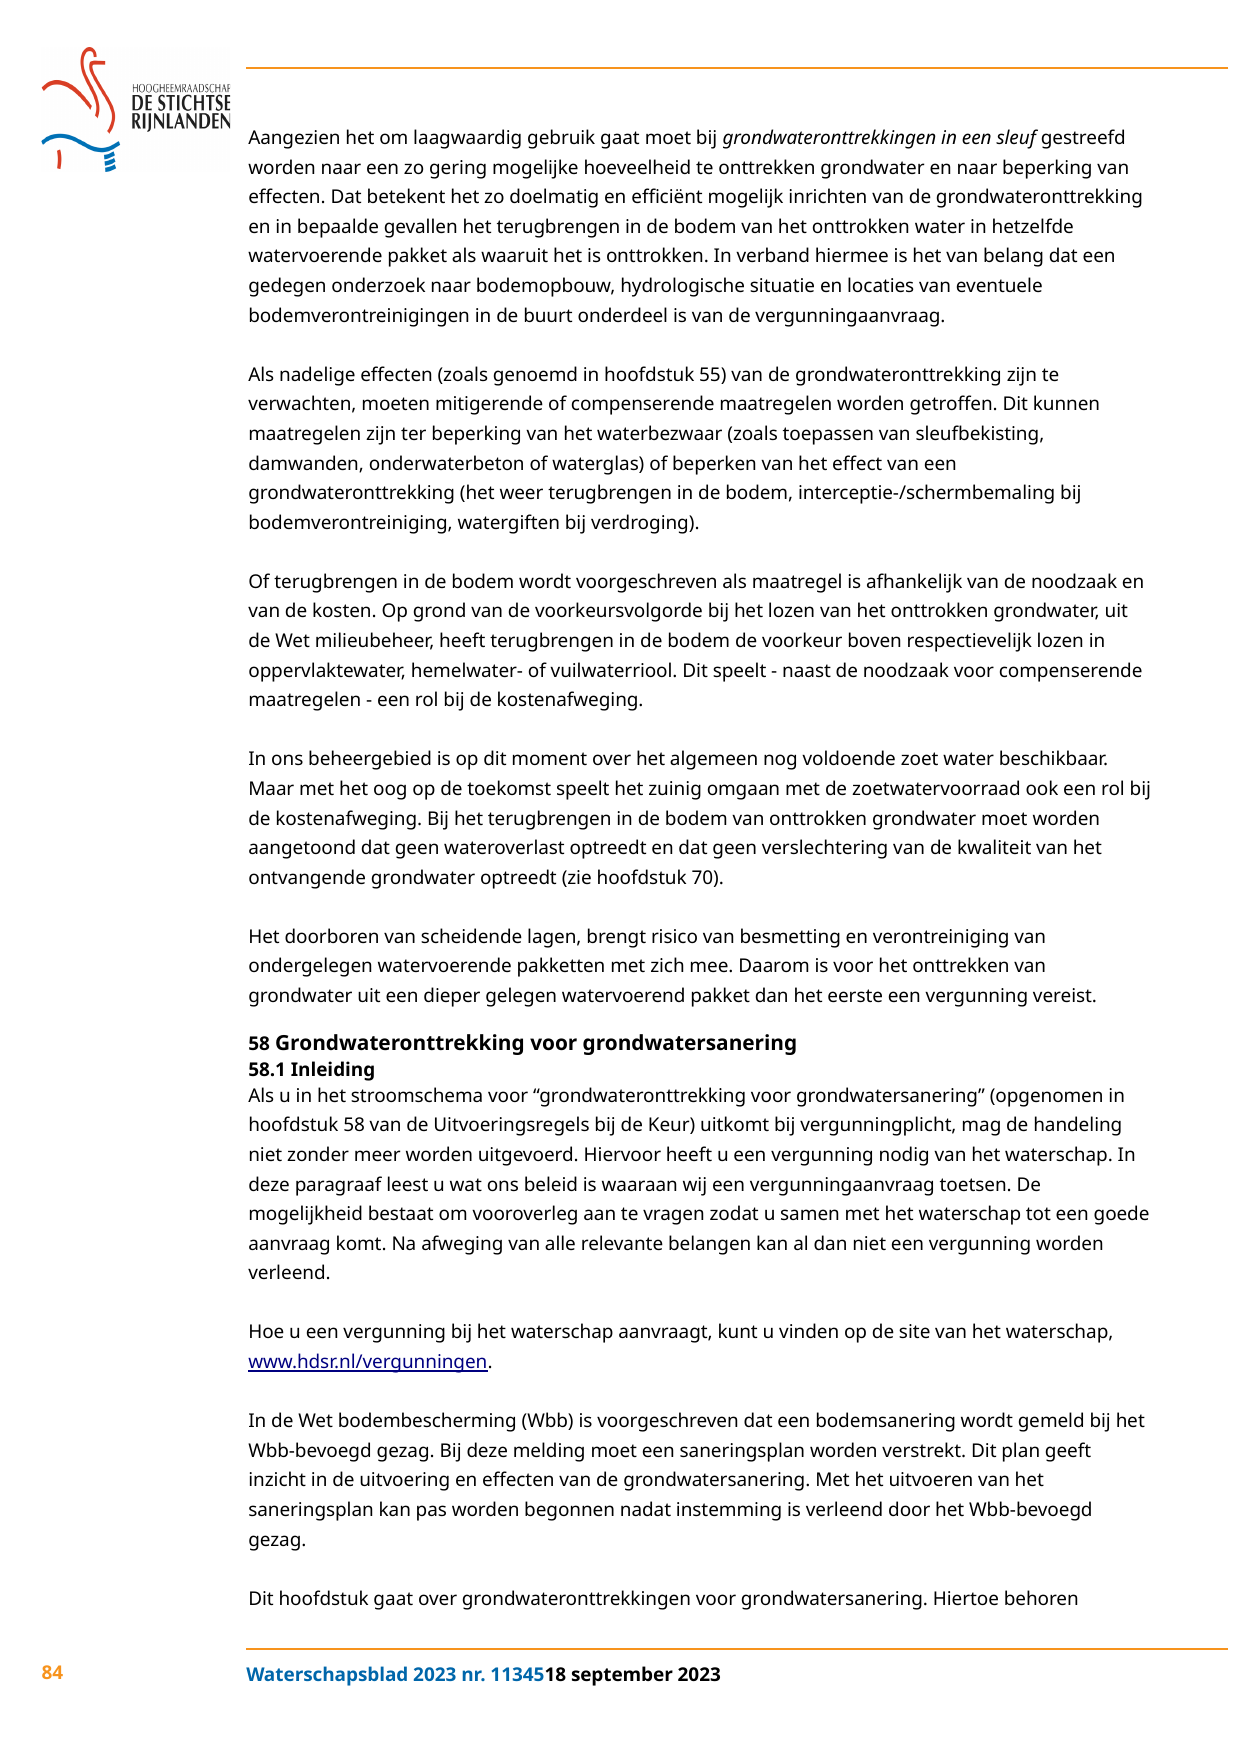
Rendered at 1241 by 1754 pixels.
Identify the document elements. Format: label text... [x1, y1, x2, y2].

text Het doorboren van scheidende lagen, brengt risico van besmetting en verontreiniging van ondergelegen watervoerende pakketten met zich mee. Daarom is voor het onttrekken van grondwater uit een dieper gelegen watervoerend pakket dan het eerste een vergunning vereist. [248, 923, 1152, 1008]
text Dit hoofdstuk gaat over grondwateronttrekkingen voor grondwatersanering. Hiertoe behoren [248, 1585, 1152, 1611]
text Aangezien het om laagwaardig gebruik gaat moet bij grondwateronttrekkingen in een sleuf gestreefd worden naar een zo gering mogelijke hoeveelheid te onttrekken grondwater en naar beperking van effecten. Dat betekent het zo doelmatig en efficiënt mogelijk inrichten van de grondwateronttrekking en in bepaalde gevallen het terugbrengen in de bodem van het onttrokken water in hetzelfde watervoerende pakket als waaruit het is onttrokken. In verband hiermee is het van belang dat een gedegen onderzoek naar bodemopbouw, hydrologische situatie en locaties van eventuele bodemverontreinigingen in de buurt onderdeel is van de vergunningaanvraag. [248, 124, 1152, 328]
picture [41, 47, 231, 172]
text 58.1 Inleiding [248, 1056, 1152, 1082]
text In ons beheergebied is op dit moment over het algemeen nog voldoende zoet water beschikbaar. Maar met het oog op de toekomst speelt het zuinig omgaan met de zoetwatervoorraad ook een rol bij de kostenafweging. Bij het terugbrengen in de bodem van onttrokken grondwater moet worden aangetoond dat geen wateroverlast optreedt en dat geen verslechtering van de kwaliteit van het ontvangende grondwater optreedt (zie hoofdstuk 70). [248, 746, 1152, 890]
text Als nadelige effecten (zoals genoemd in hoofdstuk 55) van de grondwateronttrekking zijn te verwachten, moeten mitigerende of compenserende maatregelen worden getroffen. Dit kunnen maatregelen zijn ter beperking van het waterbezwaar (zoals toepassen van sleufbekisting, damwanden, onderwaterbeton of waterglas) of beperken van het effect van een grondwateronttrekking (het weer terugbrengen in de bodem, interceptie-/schermbemaling bij bodemverontreiniging, watergiften bij verdroging). [248, 361, 1152, 535]
text Als u in het stroomschema voor “grondwateronttrekking voor grondwatersanering” (opgenomen in hoofdstuk 58 van de Uitvoeringsregels bij de Keur) uitkomt bij vergunningplicht, mag de handeling niet zonder meer worden uitgevoerd. Hiervoor heeft u een vergunning nodig van het waterschap. In deze paragraaf leest u wat ons beleid is waaraan wij een vergunningaanvraag toetsen. De mogelijkheid bestaat om vooroverleg aan te vragen zodat u samen met het waterschap tot een goede aanvraag komt. Na afweging van alle relevante belangen kan al dan niet een vergunning worden verleend. [248, 1082, 1152, 1285]
text In de Wet bodembescherming (Wbb) is voorgeschreven dat een bodemsanering wordt gemeld bij het Wbb-bevoegd gezag. Bij deze melding moet een saneringsplan worden verstrekt. Dit plan geeft inzicht in de uitvoering en effecten van de grondwatersanering. Met het uitvoeren van het saneringsplan kan pas worden begonnen nadat instemming is verleend door het Wbb-bevoegd gezag. [248, 1407, 1152, 1552]
text Hoe u een vergunning bij het waterschap aanvraagt, kunt u vinden op de site van het waterschap, www.hdsr.nl/vergunningen. [248, 1319, 1152, 1374]
text 58 Grondwateronttrekking voor grondwatersanering [248, 1028, 1152, 1056]
text Of terugbrengen in de bodem wordt voorgeschreven als maatregel is afhankelijk van de noodzaak en van de kosten. Op grond van de voorkeursvolgorde bij het lozen van het onttrokken grondwater, uit de Wet milieubeheer, heeft terugbrengen in de bodem de voorkeur boven respectievelijk lozen in oppervlaktewater, hemelwater- of vuilwaterriool. Dit speelt - naast de noodzaak voor compenserende maatregelen - een rol bij de kostenafweging. [248, 568, 1152, 712]
